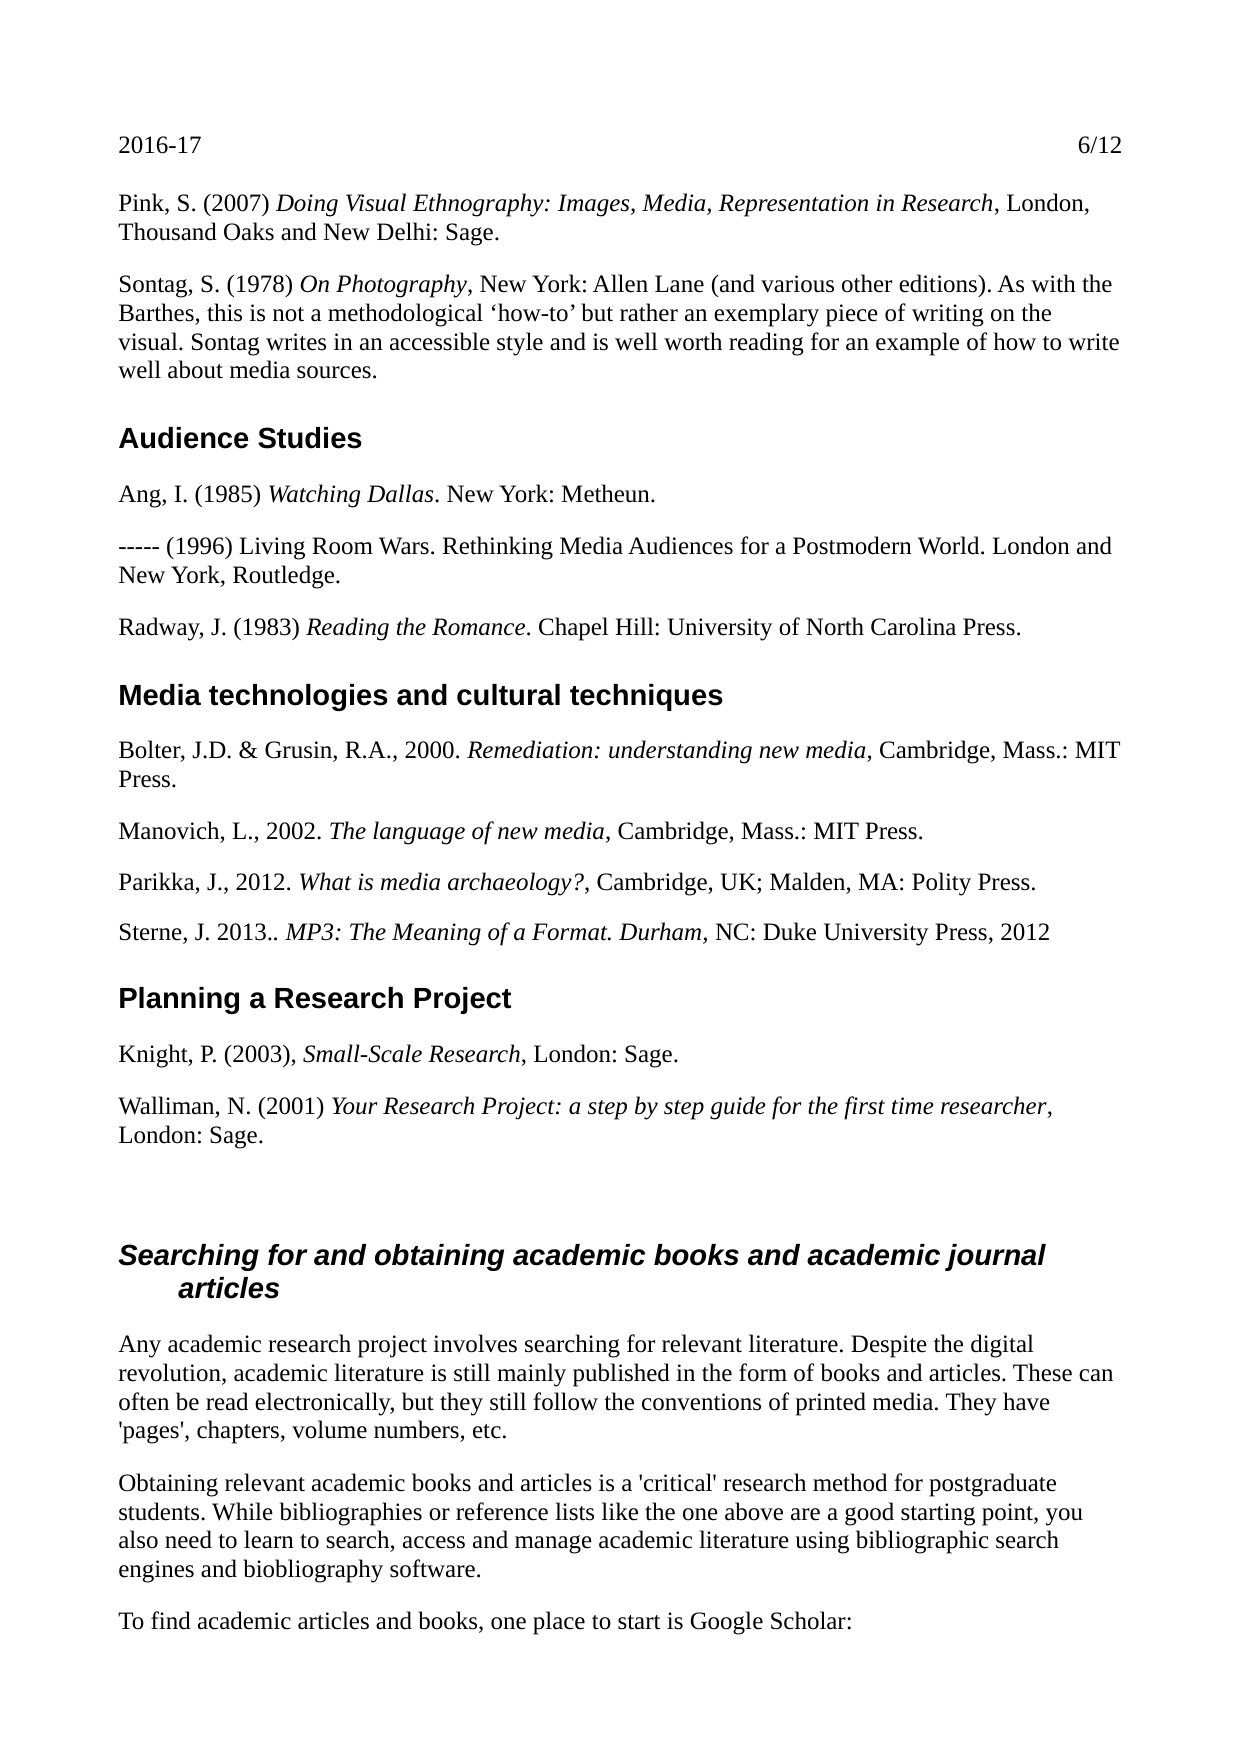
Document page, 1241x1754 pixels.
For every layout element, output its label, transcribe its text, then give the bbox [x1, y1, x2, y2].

text Ang, I. (1985) Watching Dallas. New York: Metheun. [118, 479, 1122, 507]
text Knight, P. (2003), Small-Scale Research, London: Sage. [118, 1039, 1122, 1068]
text ----- (1996) Living Room Wars. Rethinking Media Audiences for a Postmodern World. London and New York, Routledge. [118, 531, 1122, 588]
subtitle Audience Studies [118, 421, 1122, 454]
text Sterne, J. 2013.. MP3: The Meaning of a Format. Durham, NC: Duke University Press, 2012 [118, 917, 1122, 946]
text Walliman, N. (2001) Your Research Project: a step by step guide for the first time researcher, London: Sage. [118, 1091, 1122, 1149]
subtitle Searching for and obtaining academic books and academic journal articles [118, 1238, 1122, 1305]
text Sontag, S. (1978) On Photography, New York: Allen Lane (and various other editions). As with the Barthes, this is not a methodological ‘how-to’ but rather an exemplary piece of writing on the visual. Sontag writes in an accessible style and is well worth reading for an example of how to write well about media sources. [118, 269, 1122, 384]
text Bolter, J.D. & Grusin, R.A., 2000. Remediation: understanding new media, Cambridge, Mass.: MIT Press. [118, 735, 1122, 793]
subtitle Planning a Research Project [118, 981, 1122, 1015]
text Pink, S. (2007) Doing Visual Ethnography: Images, Media, Representation in Research, London, Thousand Oaks and New Delhi: Sage. [118, 188, 1122, 246]
subtitle Media technologies and cultural techniques [118, 678, 1122, 711]
text Parikka, J., 2012. What is media archaeology?, Cambridge, UK; Malden, MA: Polity Press. [118, 867, 1122, 896]
text Manovich, L., 2002. The language of new media, Cambridge, Mass.: MIT Press. [118, 816, 1122, 845]
text Obtaining relevant academic books and articles is a 'critical' research method for postgraduate students. While bibliographies or reference lists like the one above are a good starting point, you also need to learn to search, access and manage academic literature using bibliographic search engines and biobliography software. [118, 1468, 1122, 1583]
text Any academic research project involves searching for relevant literature. Despite the digital revolution, academic literature is still mainly published in the form of books and articles. These can often be read electronically, but they still follow the conventions of printed media. They have 'pages', chapters, volume numbers, etc. [118, 1329, 1122, 1444]
text To find academic articles and books, one place to start is Google Scholar: [118, 1606, 1122, 1635]
text Radway, J. (1983) Reading the Romance. Chapel Hill: University of North Carolina Press. [118, 612, 1122, 641]
